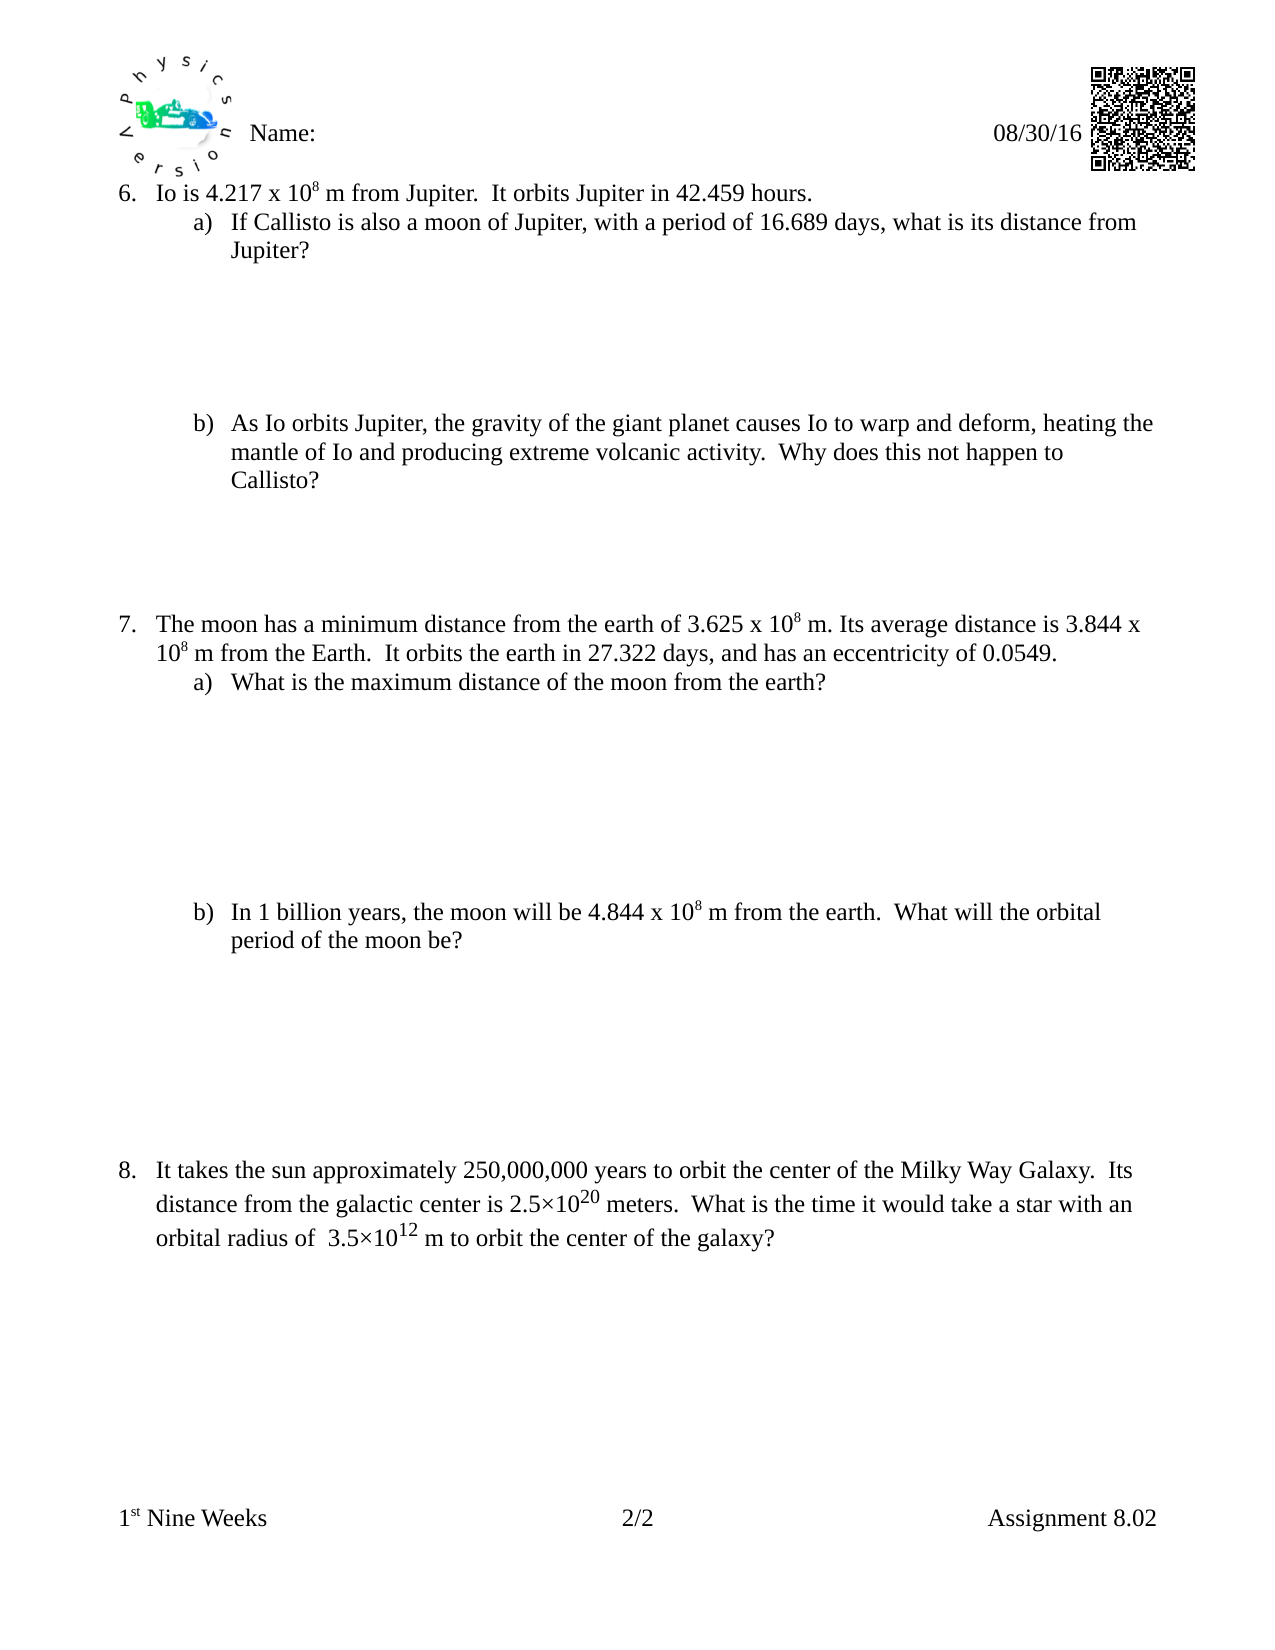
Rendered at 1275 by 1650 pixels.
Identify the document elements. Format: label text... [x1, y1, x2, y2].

list It takes the sun approximately 250,000,000 years to orbit the center of the Milky Way Galaxy. Its distance from the galactic center is 2.5×1020 meters. What is the time it would take a star with an orbital radius of 3.5×1012 m to orbit the center of the galaxy? [118, 1156, 1157, 1251]
list In 1 billion years, the moon will be 4.844 x 108 m from the earth. What will the orbital period of the moon be? [193, 897, 1157, 954]
list Io is 4.217 x 108 m from Jupiter. It orbits Jupiter in 42.459 hours. [118, 176, 1157, 207]
picture [119, 56, 232, 177]
list The moon has a minimum distance from the earth of 3.625 x 108 m. Its average distance is 3.844 x 108 m from the Earth. It orbits the earth in 27.322 days, and has an eccentricity of 0.0549. [118, 609, 1157, 667]
list As Io orbits Jupiter, the gravity of the giant planet causes Io to warp and deform, heating the mantle of Io and producing extreme volcanic activity. Why does this not happen to Callisto? [193, 408, 1157, 494]
picture [1082, 58, 1203, 179]
list What is the maximum distance of the moon from the earth? [193, 667, 1157, 696]
list If Callisto is also a moon of Jupiter, with a period of 16.689 days, what is its distance from Jupiter? [193, 207, 1157, 264]
